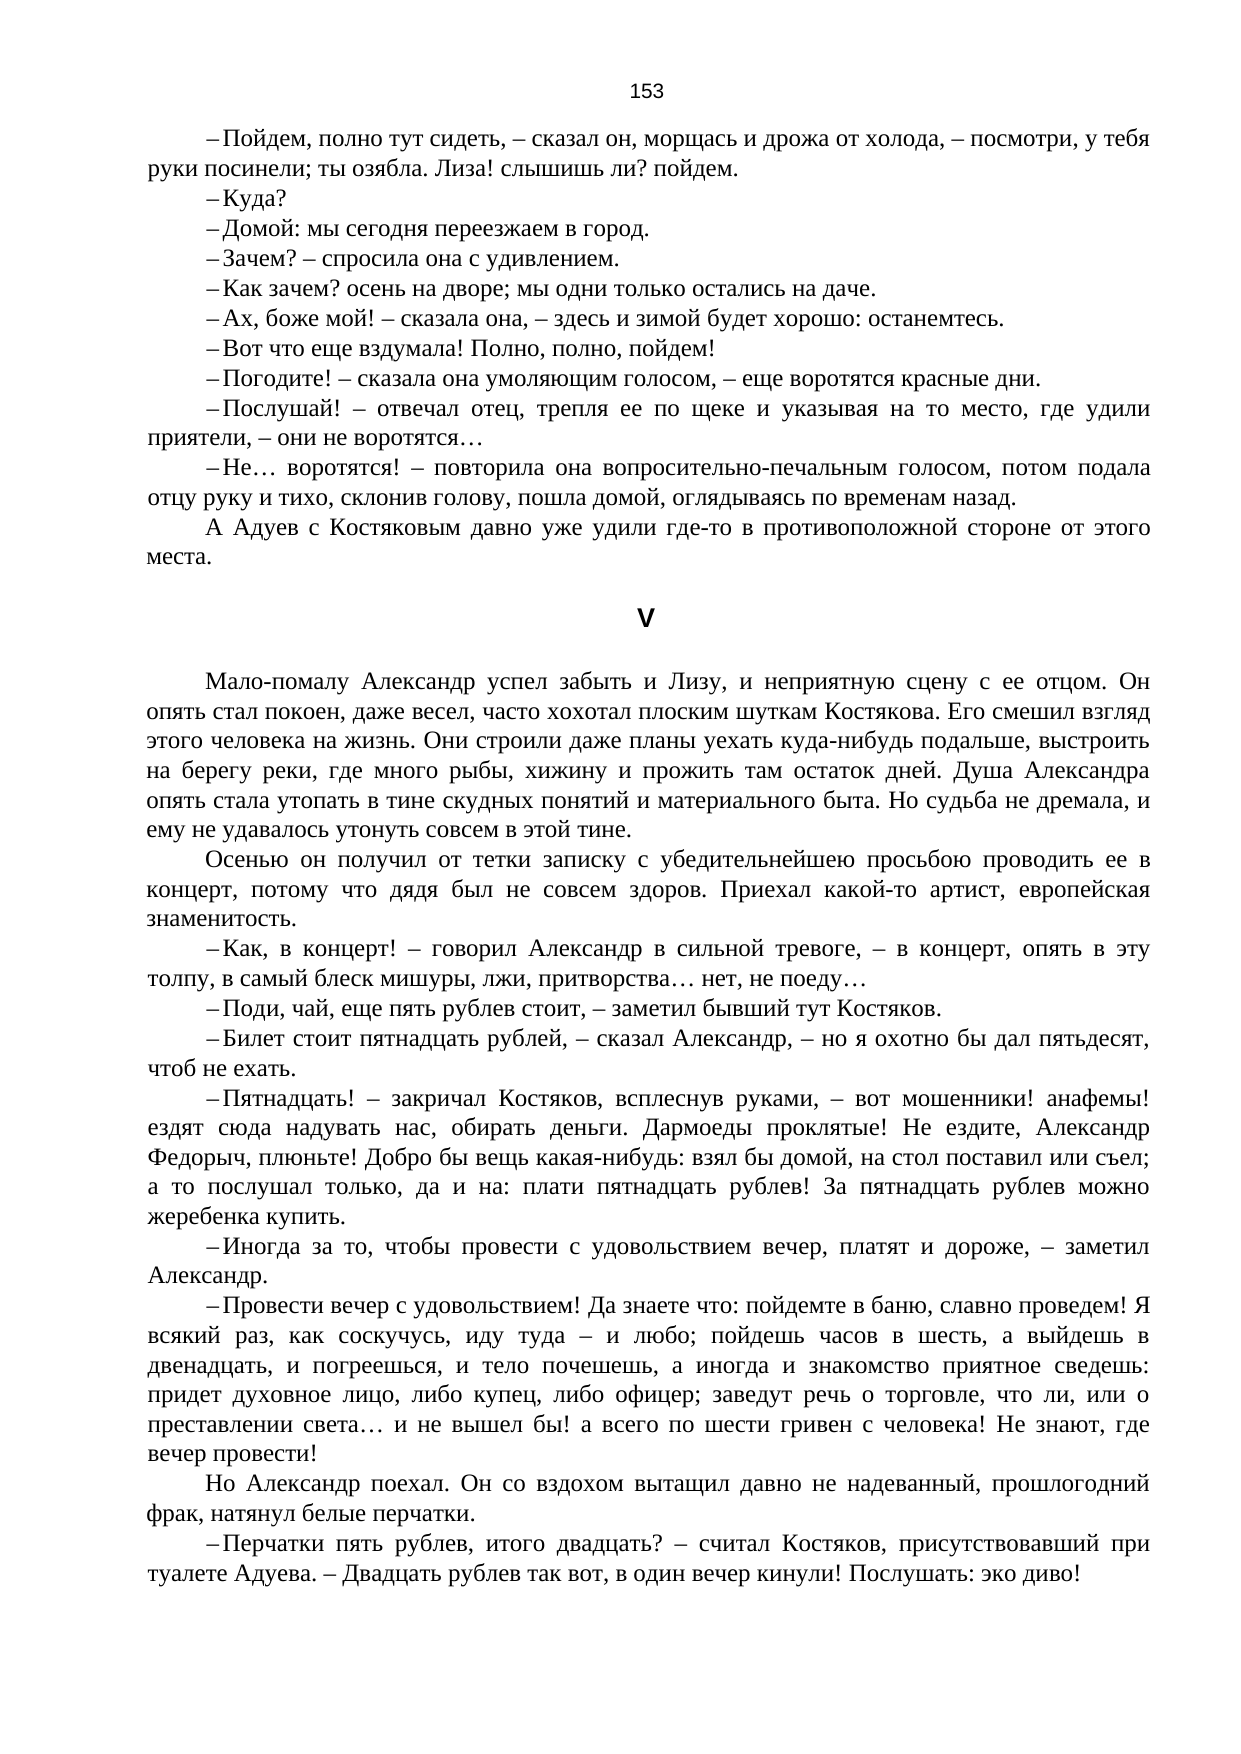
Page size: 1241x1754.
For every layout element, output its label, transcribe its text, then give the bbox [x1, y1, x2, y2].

list Куда? [147, 183, 1151, 211]
list Поди, чай, еще пять рублев стоит, – заметил бывший тут Костяков. [147, 993, 1151, 1022]
list Как, в концерт! – говорил Александр в сильной тревоге, – в концерт, опять в эту толпу, в самый блеск мишуры, лжи, притворства… нет, не поеду… [147, 933, 1151, 992]
list Вот что еще вздумала! Полно, полно, пойдем! [147, 333, 1151, 361]
text V [147, 602, 1152, 633]
list Пятнадцать! – закричал Костяков, всплеснув руками, – вот мошенники! анафемы! ездят сюда надувать нас, обирать деньги. Дармоеды проклятые! Не ездите, Александр Федорыч, плюньте! Добро бы вещь какая-нибудь: взял бы домой, на стол поставил или съел; а то послушал только, да и на: плати пятнадцать рублев! За пятнадцать рублев можно жеребенка купить. [147, 1083, 1151, 1230]
list Не… воротятся! – повторила она вопросительно-печальным голосом, потом подала отцу руку и тихо, склонив голову, пошла домой, оглядываясь по временам назад. [147, 452, 1151, 511]
list Зачем? – спросила она с удивлением. [147, 243, 1151, 271]
list Пойдем, полно тут сидеть, – сказал он, морщась и дрожа от холода, – посмотри, у тебя руки посинели; ты озябла. Лиза! слышишь ли? пойдем. [147, 123, 1151, 181]
text Осенью он получил от тетки записку с убедительнейшею просьбою проводить ее в концерт, потому что дядя был не совсем здоров. Приехал какой-то артист, европейская знаменитость. [146, 844, 1151, 932]
list Провести вечер с удовольствием! Да знаете что: пойдемте в баню, славно проведем! Я всякий раз, как соскучусь, иду туда – и любо; пойдешь часов в шесть, а выйдешь в двенадцать, и погреешься, и тело почешешь, а иногда и знакомство приятное сведешь: придет духовное лицо, либо купец, либо офицер; заведут речь о торговле, что ли, или о преставлении света… и не вышел бы! а всего по шести гривен с человека! Не знают, где вечер провести! [147, 1291, 1151, 1467]
list Перчатки пять рублев, итого двадцать? – считал Костяков, присутствовавший при туалете Адуева. – Двадцать рублев так вот, в один вечер кинули! Послушать: эко диво! [147, 1528, 1151, 1586]
list Ах, боже мой! – сказала она, – здесь и зимой будет хорошо: останемтесь. [147, 303, 1151, 331]
list Билет стоит пятнадцать рублей, – сказал Александр, – но я охотно бы дал пятьдесят, чтоб не ехать. [147, 1023, 1151, 1081]
list Как зачем? осень на дворе; мы одни только остались на даче. [147, 273, 1151, 301]
list Домой: мы сегодня переезжаем в город. [147, 213, 1151, 241]
list Послушай! – отвечал отец, трепля ее по щеке и указывая на то место, где удили приятели, – они не воротятся… [147, 393, 1151, 451]
text Мало-помалу Александр успел забыть и Лизу, и неприятную сцену с ее отцом. Он опять стал покоен, даже весел, часто хохотал плоским шуткам Костякова. Его смешил взгляд этого человека на жизнь. Они строили даже планы уехать куда-нибудь подальше, выстроить на берегу реки, где много рыбы, хижину и прожить там остаток дней. Душа Александра опять стала утопать в тине скудных понятий и материального быта. Но судьба не дремала, и ему не удавалось утонуть совсем в этой тине. [146, 666, 1151, 843]
list Погодите! – сказала она умоляющим голосом, – еще воротятся красные дни. [147, 363, 1151, 391]
text А Адуев с Костяковым давно уже удили где-то в противоположной стороне от этого места. [146, 512, 1151, 570]
list Иногда за то, чтобы провести с удовольствием вечер, платят и дороже, – заметил Александр. [147, 1231, 1151, 1289]
text Но Александр поехал. Он со вздохом вытащил давно не надеванный, прошлогодний фрак, натянул белые перчатки. [146, 1468, 1151, 1527]
